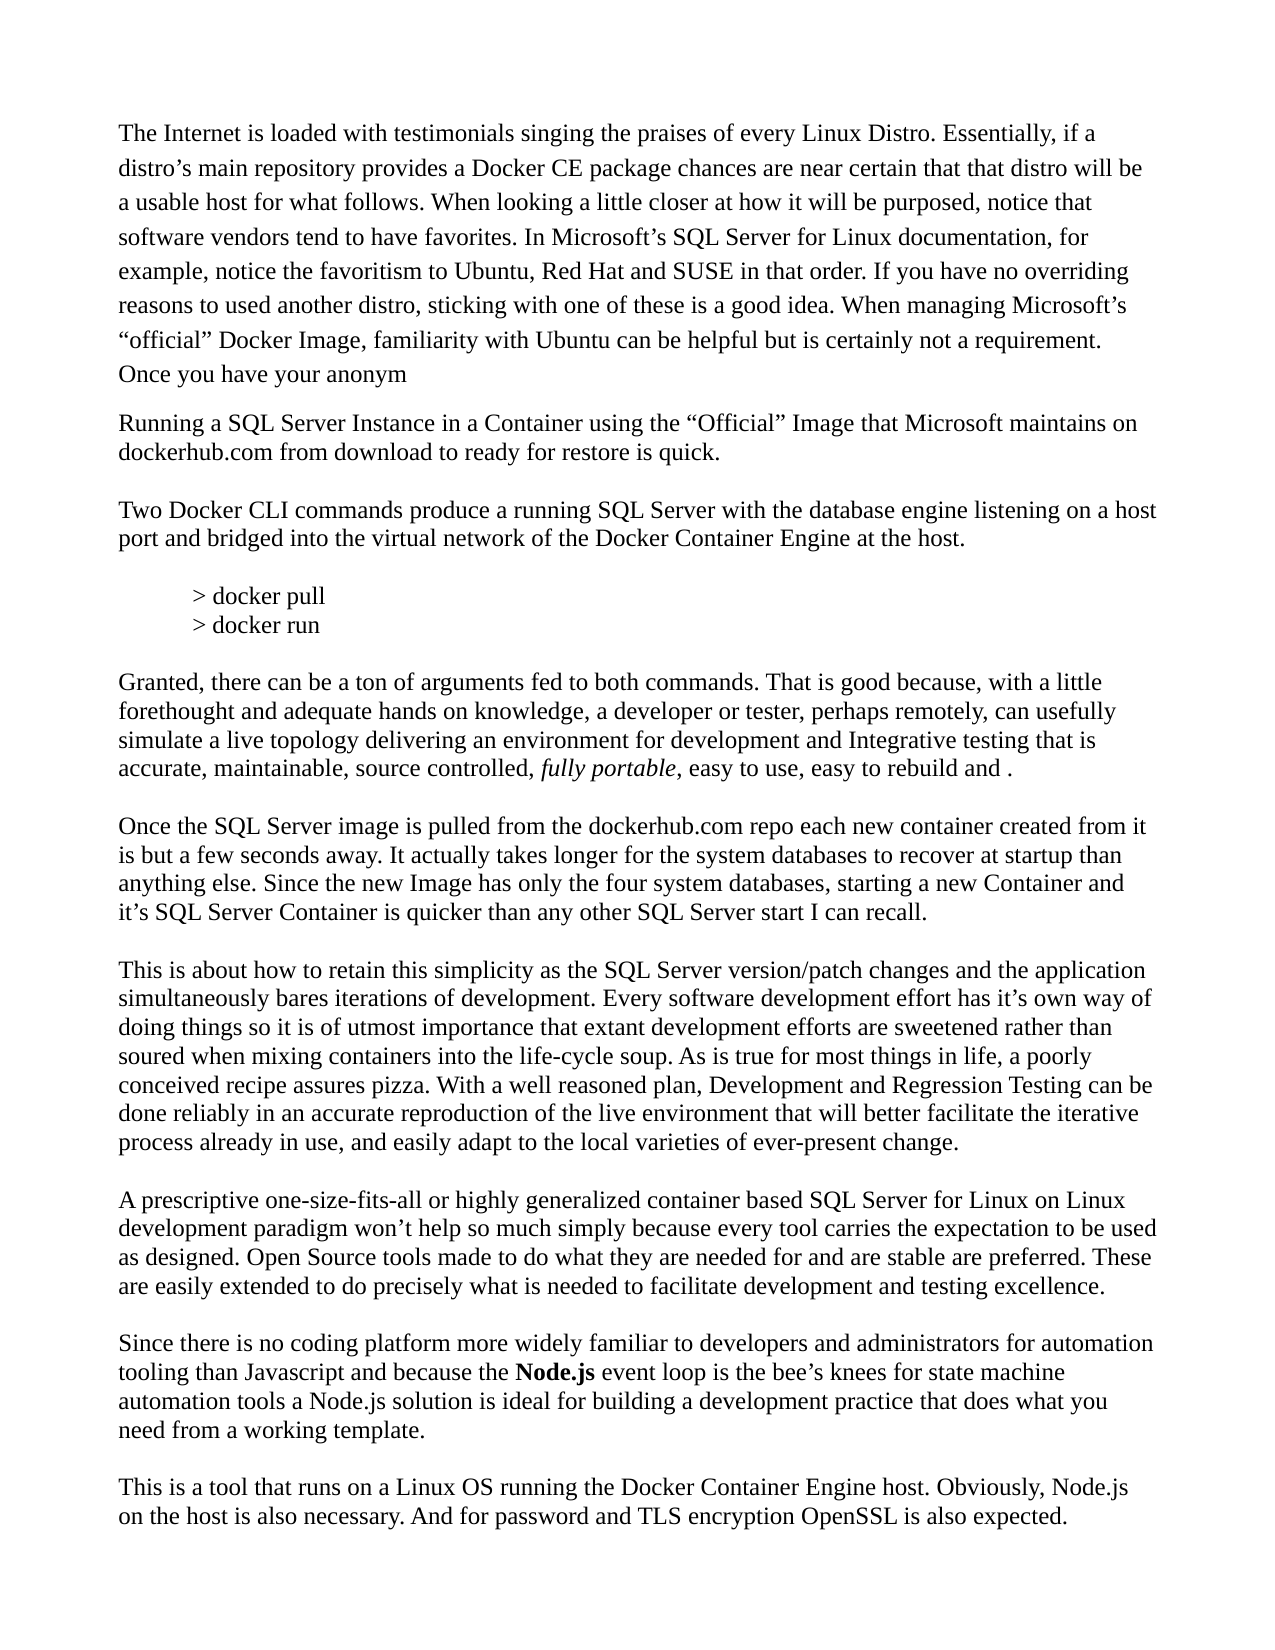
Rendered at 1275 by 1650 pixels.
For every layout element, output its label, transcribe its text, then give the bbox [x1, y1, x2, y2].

text Two Docker CLI commands produce a running SQL Server with the database engine listening on a host port and bridged into the virtual network of the Docker Container Engine at the host. [118, 495, 1157, 552]
text Once the SQL Server image is pulled from the dockerhub.com repo each new container created from it is but a few seconds away. It actually takes longer for the system databases to recover at startup than anything else. Since the new Image has only the four system databases, starting a new Container and it’s SQL Server Container is quicker than any other SQL Server start I can recall. [118, 811, 1157, 926]
text Granted, there can be a ton of arguments fed to both commands. That is good because, with a little forethought and adequate hands on knowledge, a developer or tester, perhaps remotely, can usefully simulate a live topology delivering an environment for development and Integrative testing that is accurate, maintainable, source controlled, fully portable, easy to use, easy to rebuild and . [118, 667, 1157, 782]
text This is a tool that runs on a Linux OS running the Docker Container Engine host. Obviously, Node.js on the host is also necessary. And for password and TLS encryption OpenSSL is also expected. [118, 1472, 1157, 1530]
text Since there is no coding platform more widely familiar to developers and administrators for automation tooling than Javascript and because the Node.js event loop is the bee’s knees for state machine automation tools a Node.js solution is ideal for building a development practice that does what you need from a working template. [118, 1328, 1157, 1443]
text This is about how to retain this simplicity as the SQL Server version/patch changes and the application simultaneously bares iterations of development. Every software development effort has it’s own way of doing things so it is of utmost importance that extant development efforts are sweetened rather than soured when mixing containers into the life-cycle soup. As is true for most things in life, a poorly conceived recipe assures pizza. With a well reasoned plan, Development and Regression Testing can be done reliably in an accurate reproduction of the live environment that will better facilitate the iterative process already in use, and easily adapt to the local varieties of ever-present change. [118, 955, 1157, 1156]
text > docker pull [118, 581, 1157, 610]
text A prescriptive one-size-fits-all or highly generalized container based SQL Server for Linux on Linux development paradigm won’t help so much simply because every tool carries the expectation to be used as designed. Open Source tools made to do what they are needed for and are stable are preferred. These are easily extended to do precisely what is needed to facilitate development and testing excellence. [118, 1185, 1157, 1300]
text > docker run [118, 610, 1157, 638]
text Running a SQL Server Instance in a Container using the “Official” Image that Microsoft maintains on dockerhub.com from download to ready for restore is quick. [118, 408, 1157, 466]
text The Internet is loaded with testimonials singing the praises of every Linux Distro. Essentially, if a distro’s main repository provides a Docker CE package chances are near certain that that distro will be a usable host for what follows. When looking a little closer at how it will be purposed, notice that software vendors tend to have favorites. In Microsoft’s SQL Server for Linux documentation, for example, notice the favoritism to Ubuntu, Red Hat and SUSE in that order. If you have no overriding reasons to used another distro, sticking with one of these is a good idea. When managing Microsoft’s “official” Docker Image, familiarity with Ubuntu can be helpful but is certainly not a requirement. Once you have your anonym [118, 118, 1157, 388]
